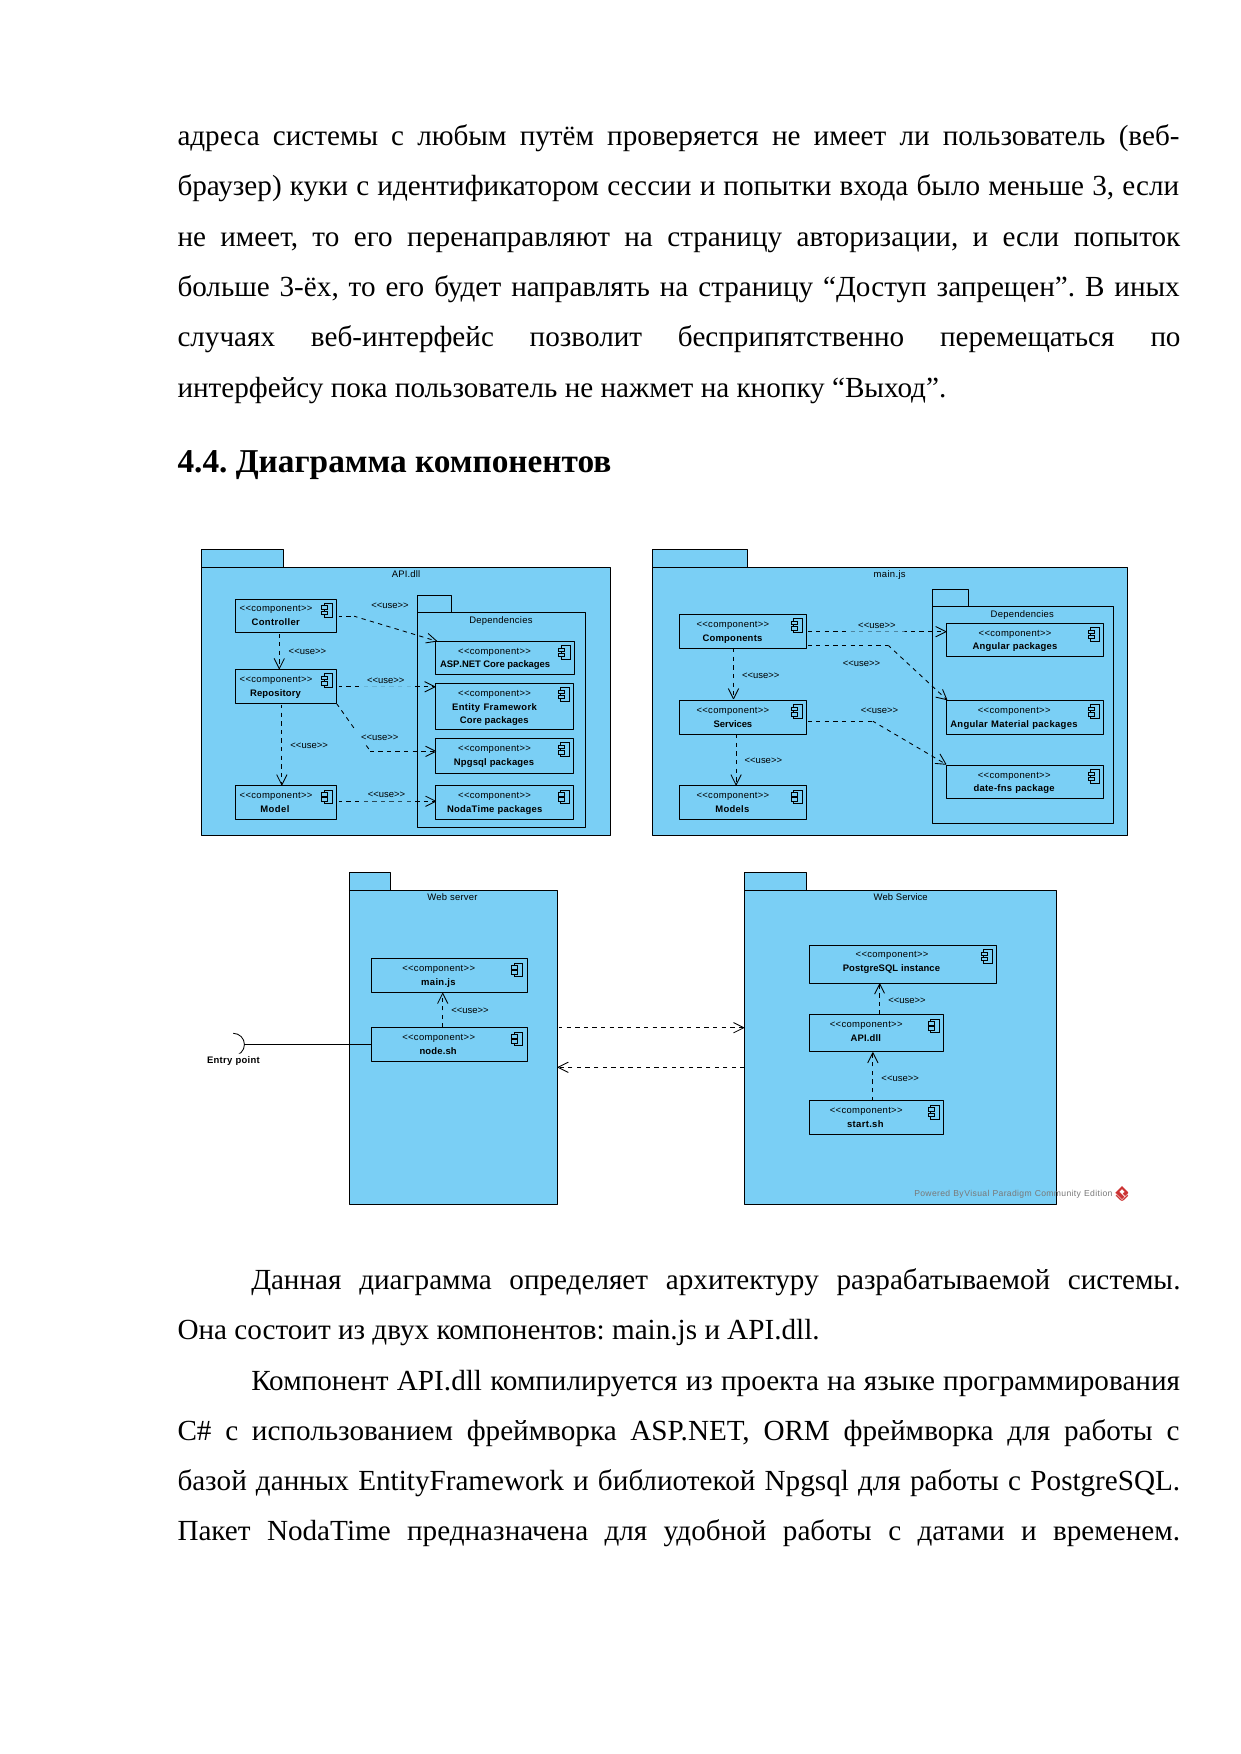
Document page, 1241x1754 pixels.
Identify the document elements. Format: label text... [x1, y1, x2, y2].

text адреса системы с любым путём проверяется не имеет ли пользователь (веб-браузер) куки с идентификатором сессии и попытки входа было меньше 3, если не имеет, то его перенаправляют на страницу авторизации, и если попыток больше 3-ёх, то его будет направлять на страницу “Доступ запрещен”. В иных случаях веб-интерфейс позволит беcприпятственно перемещаться по интерфейсу пока пользователь не нажмет на кнопку “Выход”. [177, 118, 1181, 403]
text Данная диаграмма определяет архитектуру разрабатываемой системы. Она состоит из двух компонентов: main.js и API.dll. [177, 1245, 1181, 1346]
text Компонент API.dll компилируется из проекта на языке программирования C# с использованием фреймворка ASP.NET, ORM фреймворка для работы с базой данных EntityFramework и библиотекой Npgsql для работы с PostgreSQL. Пакет NodaTime предназначена для удобной работы с датами и временем. [177, 1363, 1181, 1547]
subtitle 4.4. Диаграмма компонентов [177, 441, 1181, 479]
